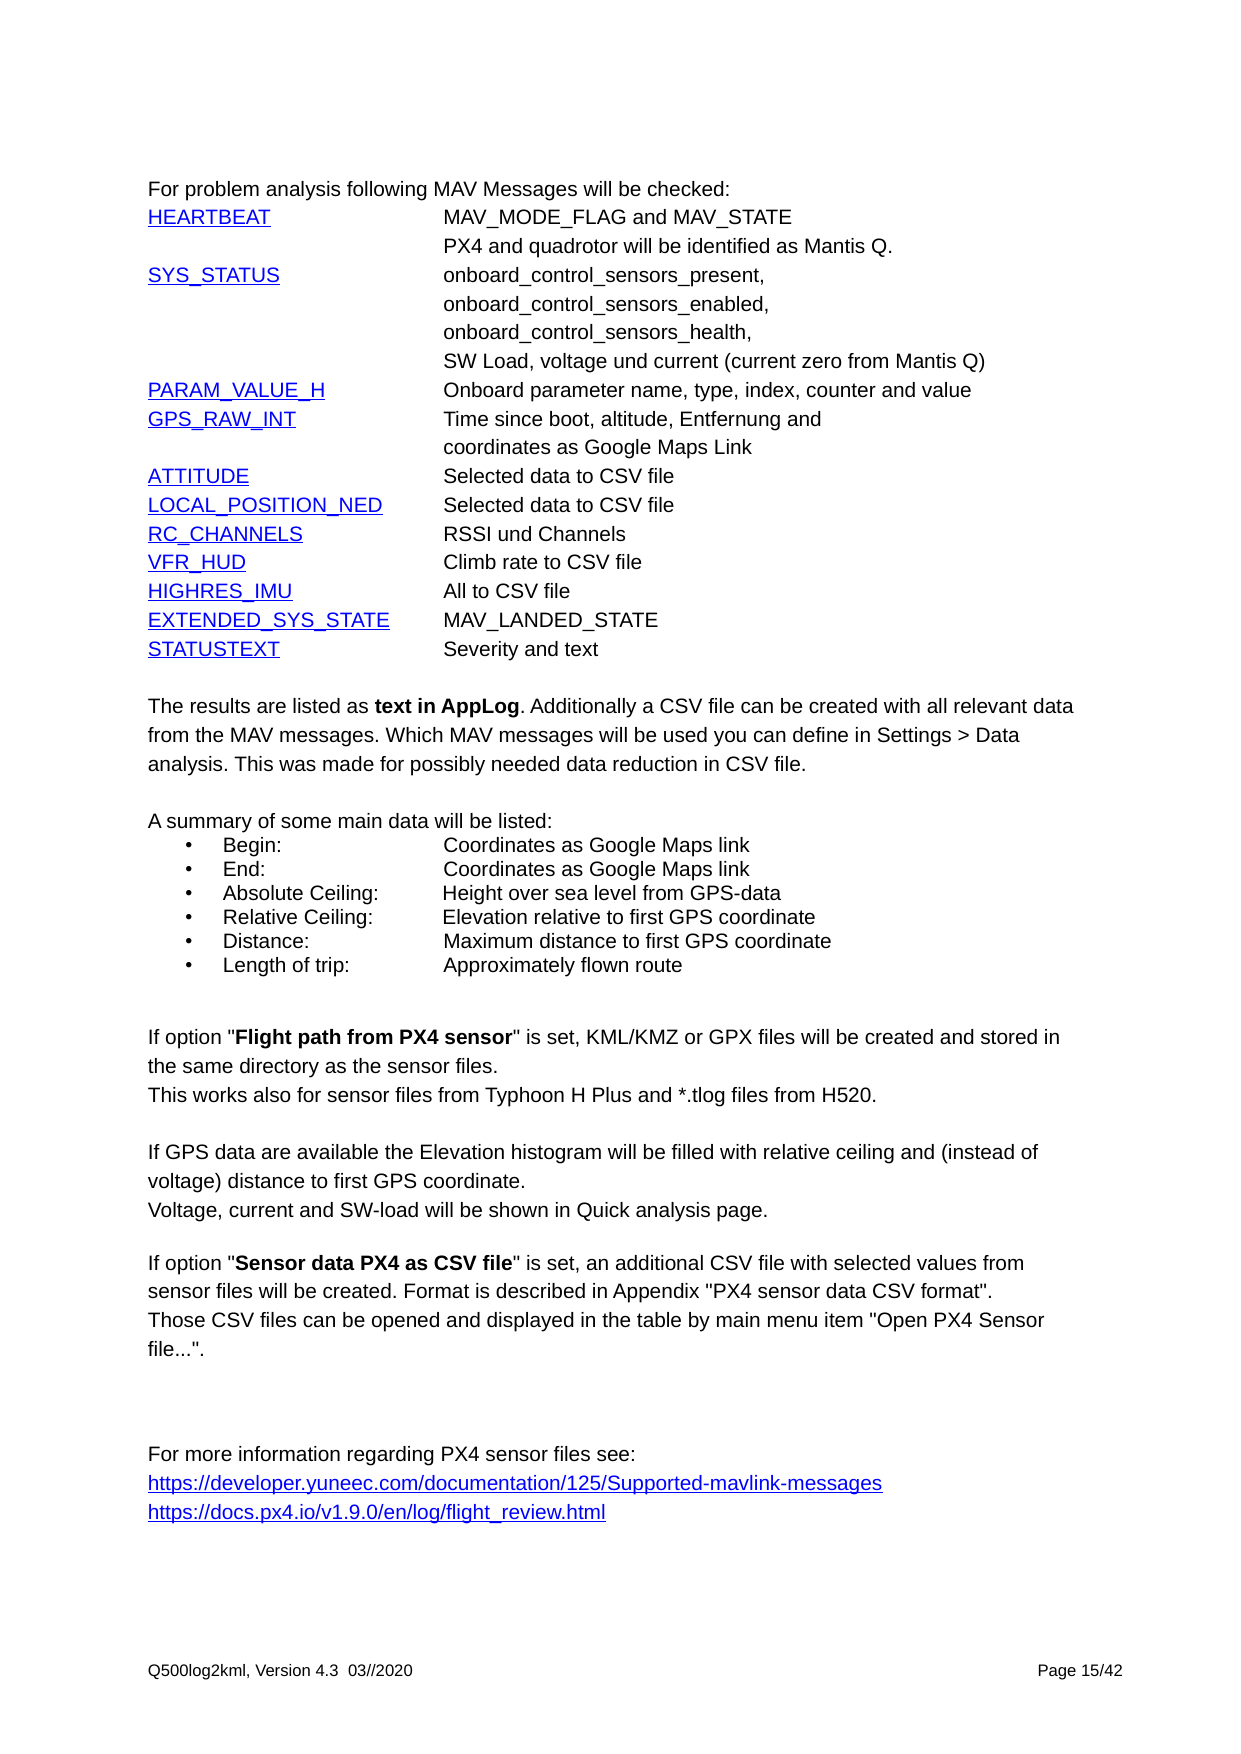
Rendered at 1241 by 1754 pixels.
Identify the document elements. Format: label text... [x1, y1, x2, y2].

text HEARTBEAT MAV_MODE_FLAG and MAV_STATE [148, 205, 1093, 229]
text Those CSV files can be opened and displayed in the table by main menu item "Open PX4 Sensor file...". [148, 1308, 1093, 1361]
text The results are listed as text in AppLog. Additionally a CSV file can be created with all relevant data from the MAV messages. Which MAV messages will be used you can define in Settings > Data analysis. This was made for possibly needed data reduction in CSV file. [148, 694, 1093, 775]
text STATUSTEXT Severity and text [148, 636, 1093, 660]
text EXTENDED_SYS_STATE MAV_LANDED_STATE [148, 608, 1093, 632]
text https://developer.yuneec.com/documentation/125/Supported-mavlink-messages [148, 1471, 1093, 1495]
list Absolute Ceiling: Height over sea level from GPS-data [185, 881, 1093, 905]
text HIGHRES_IMU All to CSV file [148, 579, 1093, 603]
text If option "Sensor data PX4 as CSV file" is set, an additional CSV file with selected values from sensor files will be created. Format is described in Appendix "PX4 sensor data CSV format". [148, 1250, 1093, 1303]
text VFR_HUD Climb rate to CSV file [148, 550, 1093, 574]
text SW Load, voltage und current (current zero from Mantis Q) [148, 349, 1093, 373]
text PARAM_VALUE_H Onboard parameter name, type, index, counter and value [148, 378, 1093, 402]
text RC_CHANNELS RSSI und Channels [148, 521, 1093, 545]
text If GPS data are available the Elevation histogram will be filled with relative ceiling and (instead of voltage) distance to first GPS coordinate. [148, 1140, 1093, 1193]
text SYS_STATUS onboard_control_sensors_present, [148, 263, 1093, 287]
text https://docs.px4.io/v1.9.0/en/log/flight_review.html [148, 1499, 1093, 1523]
text For problem analysis following MAV Messages will be checked: [148, 176, 1093, 200]
text Voltage, current and SW-load will be shown in Quick analysis page. [148, 1198, 1093, 1222]
text onboard_control_sensors_health, [148, 320, 1093, 344]
text For more information regarding PX4 sensor files see: [148, 1442, 1093, 1466]
list Length of trip: Approximately flown route [185, 953, 1093, 977]
list Begin: Coordinates as Google Maps link [185, 833, 1093, 857]
text onboard_control_sensors_enabled, [148, 291, 1093, 315]
list End: Coordinates as Google Maps link [185, 857, 1093, 881]
text This works also for sensor files from Typhoon H Plus and *.tlog files from H520. [148, 1083, 1093, 1107]
text ATTITUDE Selected data to CSV file [148, 464, 1093, 488]
text PX4 and quadrotor will be identified as Mantis Q. [148, 234, 1093, 258]
text GPS_RAW_INT Time since boot, altitude, Entfernung and coordinates as Google Maps Link [148, 406, 1093, 459]
list Relative Ceiling: Elevation relative to first GPS coordinate [185, 905, 1093, 929]
list Distance: Maximum distance to first GPS coordinate [185, 929, 1093, 953]
text If option "Flight path from PX4 sensor" is set, KML/KMZ or GPX files will be created and stored in the same directory as the sensor files. [148, 1025, 1093, 1078]
text LOCAL_POSITION_NED Selected data to CSV file [148, 493, 1093, 517]
text A summary of some main data will be listed: [148, 809, 1093, 833]
